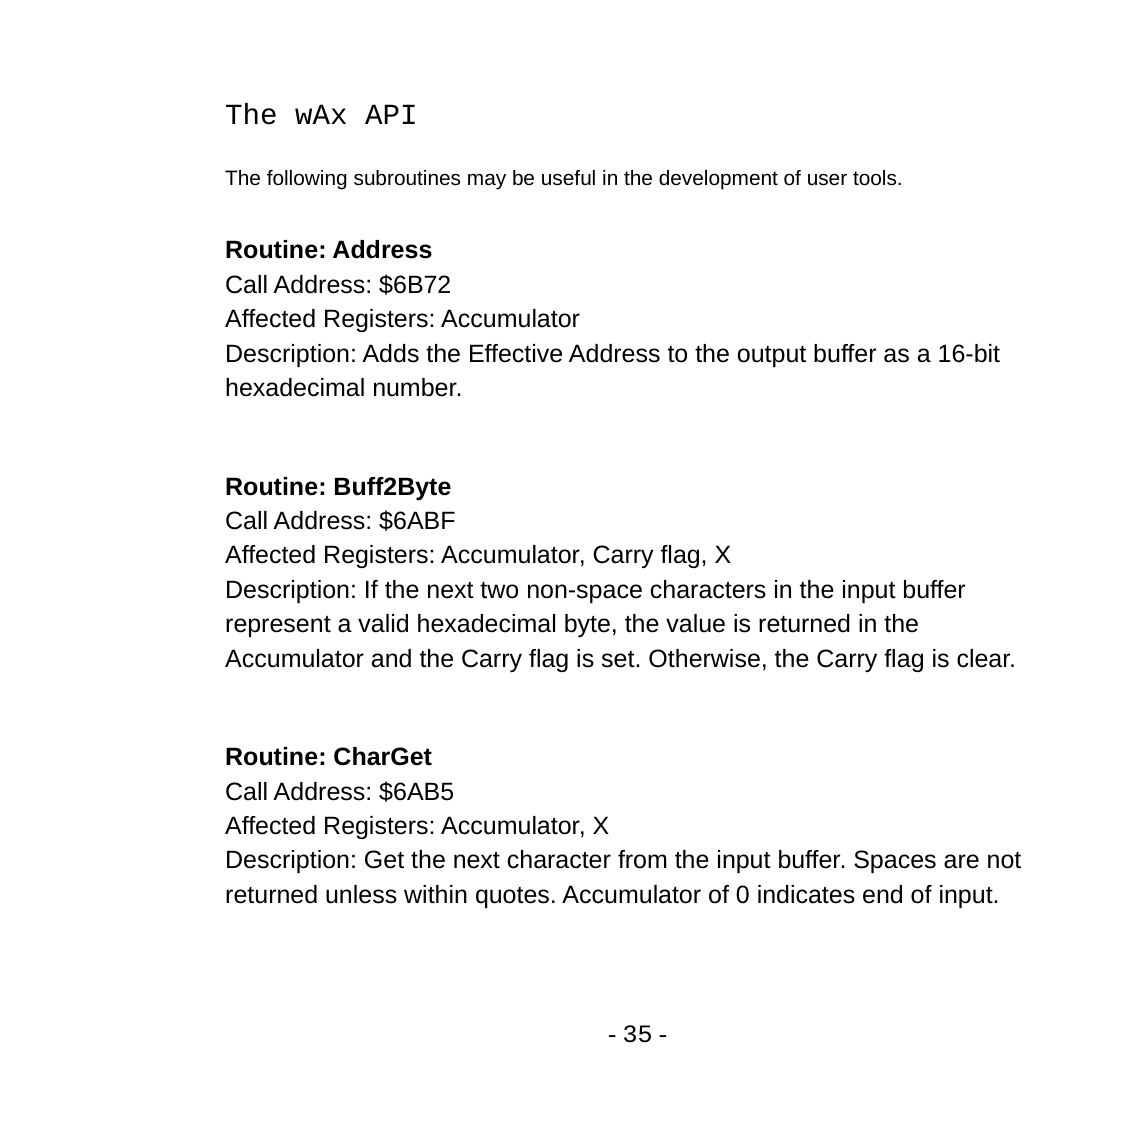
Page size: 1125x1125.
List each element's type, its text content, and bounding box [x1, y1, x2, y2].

subtitle The wAx API The following subroutines may be useful in the development of user tools. [225, 100, 1050, 223]
text Routine: Address Call Address: $6B72 Affected Registers: Accumulator Description: Adds the Effective Address to the output buffer as a 16-bit hexadecimal number. [225, 236, 1050, 402]
text Routine: Buff2Byte Call Address: $6ABF Affected Registers: Accumulator, Carry flag, X Description: If the next two non-space characters in the input buffer represent a valid hexadecimal byte, the value is returned in the Accumulator and the Carry flag is set. Otherwise, the Carry flag is clear. [225, 472, 1050, 673]
text Routine: CharGet Call Address: $6AB5 Affected Registers: Accumulator, X Description: Get the next character from the input buffer. Spaces are not returned unless within quotes. Accumulator of 0 indicates end of input. [225, 742, 1050, 909]
